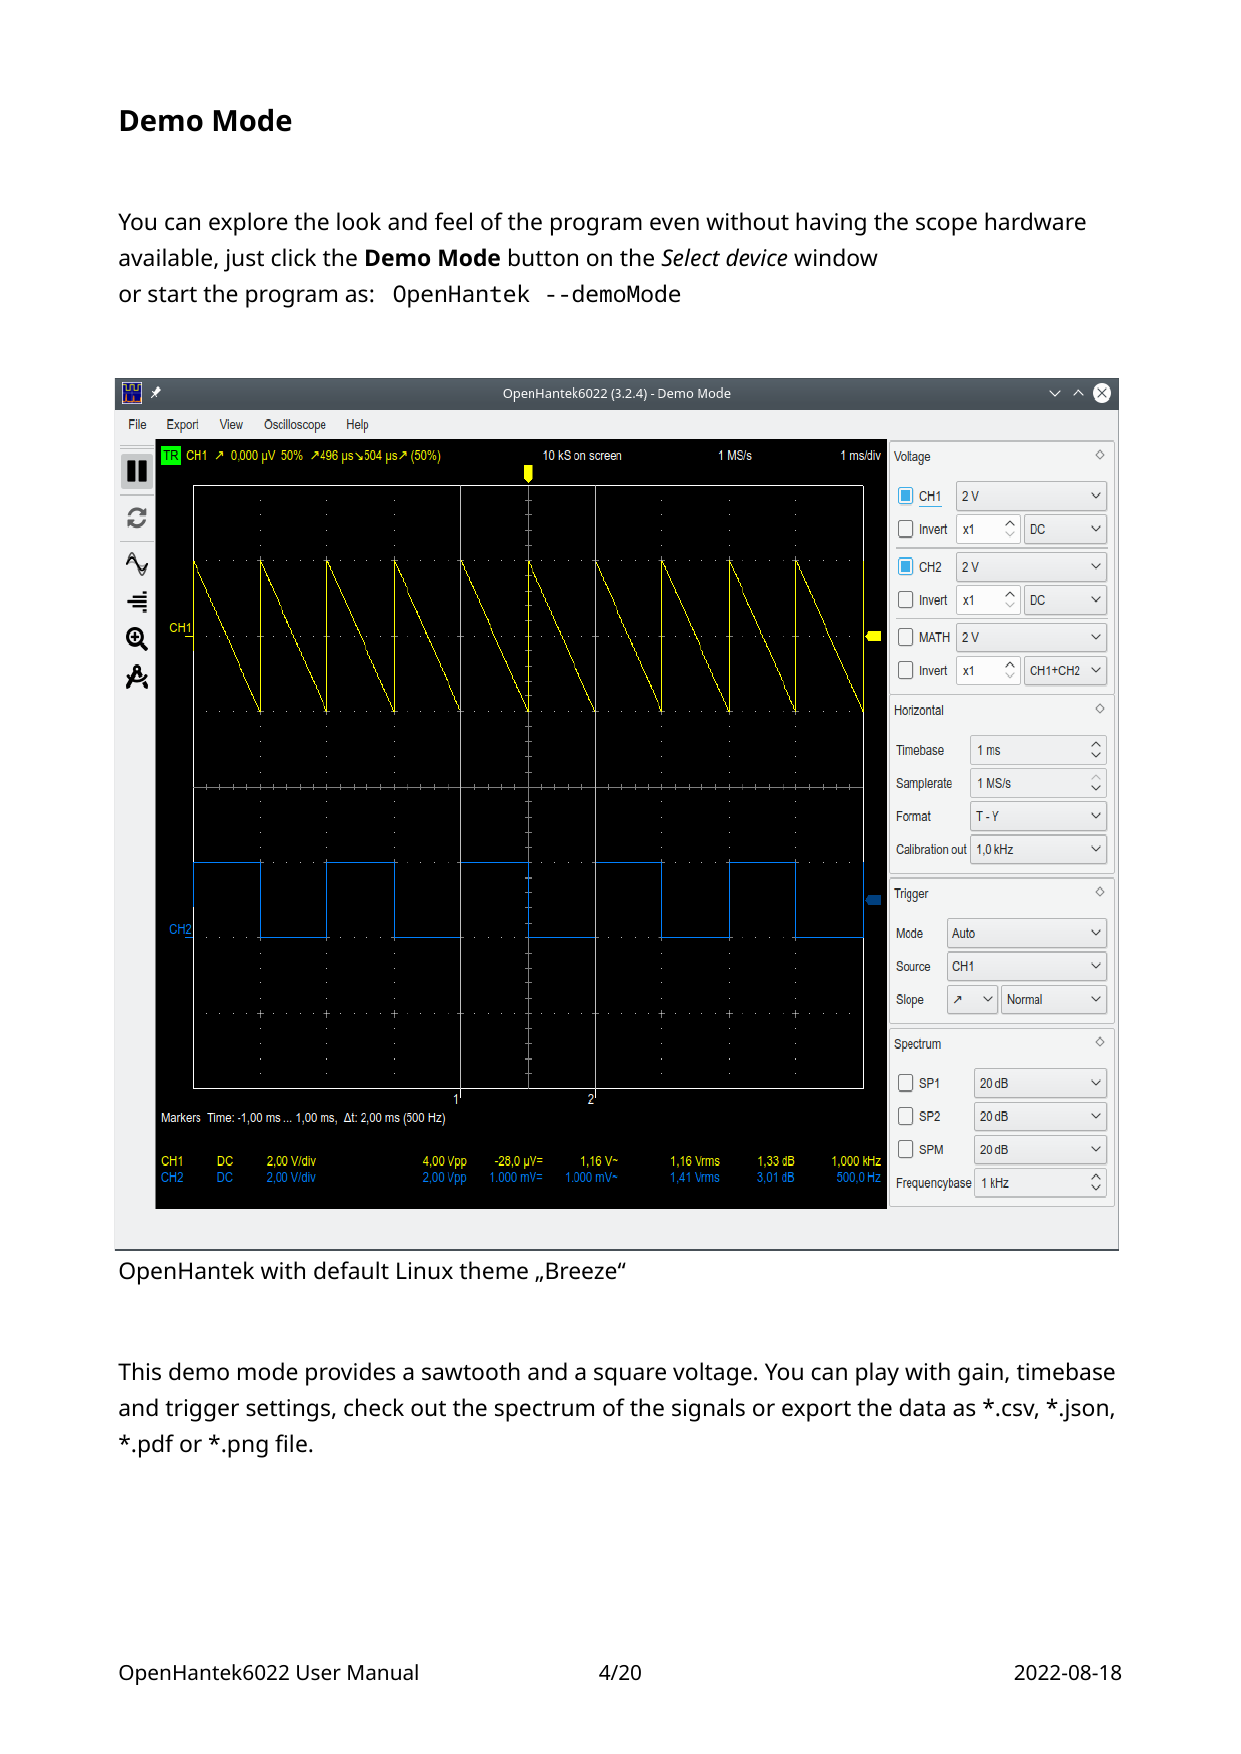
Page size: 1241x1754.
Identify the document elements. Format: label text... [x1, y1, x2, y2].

text This demo mode provides a sawtooth and a square voltage. You can play with gain, timebase and trigger settings, check out the spectrum of the signals or export the data as *.csv, *.json, *.pdf or *.png file. [118, 1356, 1122, 1459]
text You can explore the look and feel of the program even without having the scope hardware available, just click the Demo Mode button on the Select device window or start the program as: OpenHantek --demoMode [118, 206, 1122, 309]
subtitle Demo Mode [118, 100, 1122, 140]
text OpenHantek with default Linux theme „Breeze“ [118, 1242, 1122, 1287]
picture [114, 378, 1119, 1251]
